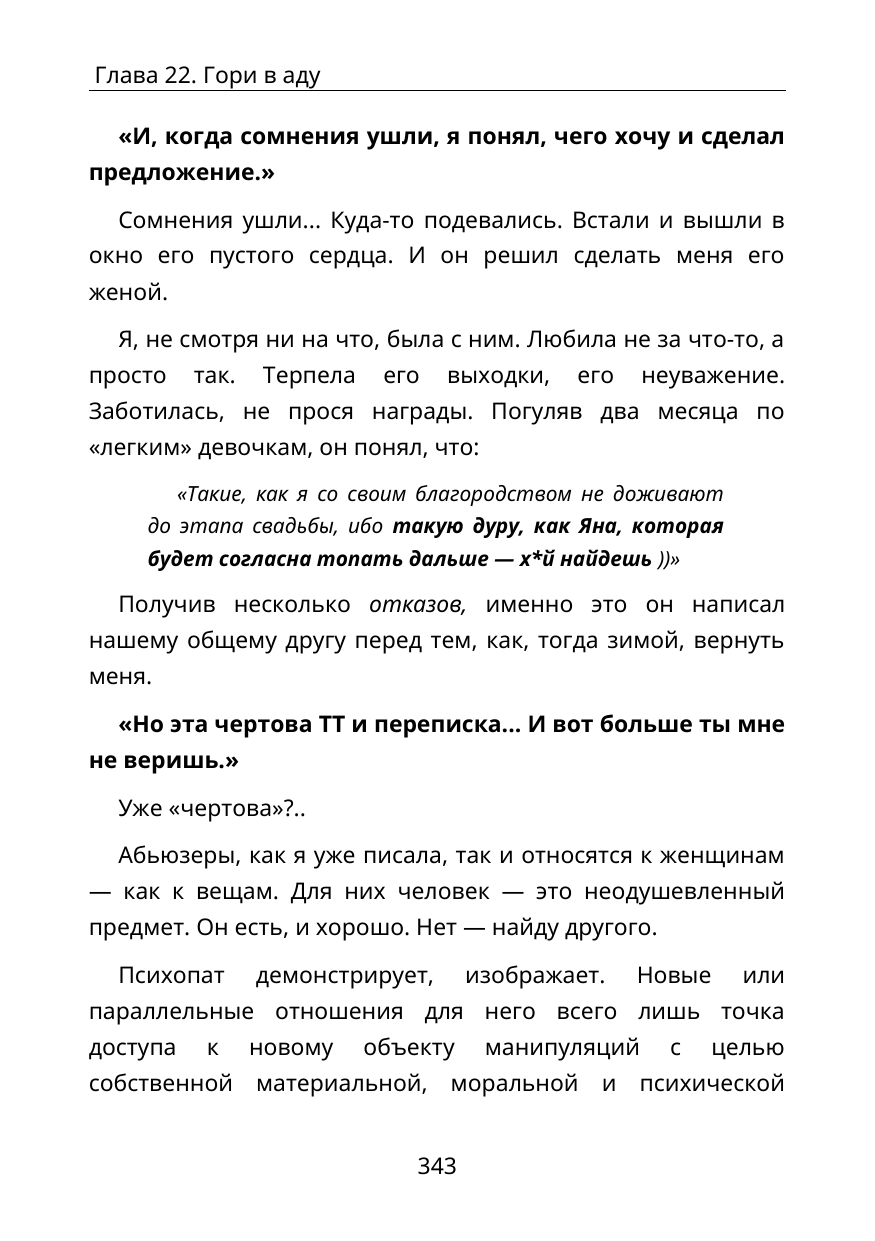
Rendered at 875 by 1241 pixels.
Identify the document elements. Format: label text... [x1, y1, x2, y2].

text «Такие, как я со своим благородством не доживают до этапа свадьбы, ибо такую дуру, как Яна, которая будет согласна топать дальше — х*й найдешь ))» [147, 479, 727, 572]
text Психопат демонстрирует, изображает. Новые или параллельные отношения для него всего лишь точка доступа к новому объекту манипуляций с целью собственной материальной, моральной и психической [88, 959, 786, 1098]
text «Но эта чертова ТТ и переписка... И вот больше ты мне не веришь.» [88, 708, 786, 775]
text «И, когда сомнения ушли, я понял, чего хочу и сделал предложение.» [88, 120, 786, 187]
text Абьюзеры, как я уже писала, так и относятся к женщинам — как к вещам. Для них человек — это неодушевленный предмет. Он есть, и хорошо. Нет — найду другого. [88, 839, 786, 942]
text Уже «чертова»?.. [88, 791, 786, 823]
text Получив несколько отказов, именно это он написал нашему общему другу перед тем, как, тогда зимой, вернуть меня. [88, 588, 786, 691]
text Сомнения ушли... Куда-то подевались. Встали и вышли в окно его пустого сердца. И он решил сделать меня его женой. [88, 203, 786, 307]
text Я, не смотря ни на что, была с ним. Любила не за что-то, а просто так. Терпела его выходки, его неуважение. Заботилась, не прося награды. Погуляв два месяца по «легким» девочкам, он понял, что: [88, 323, 786, 462]
